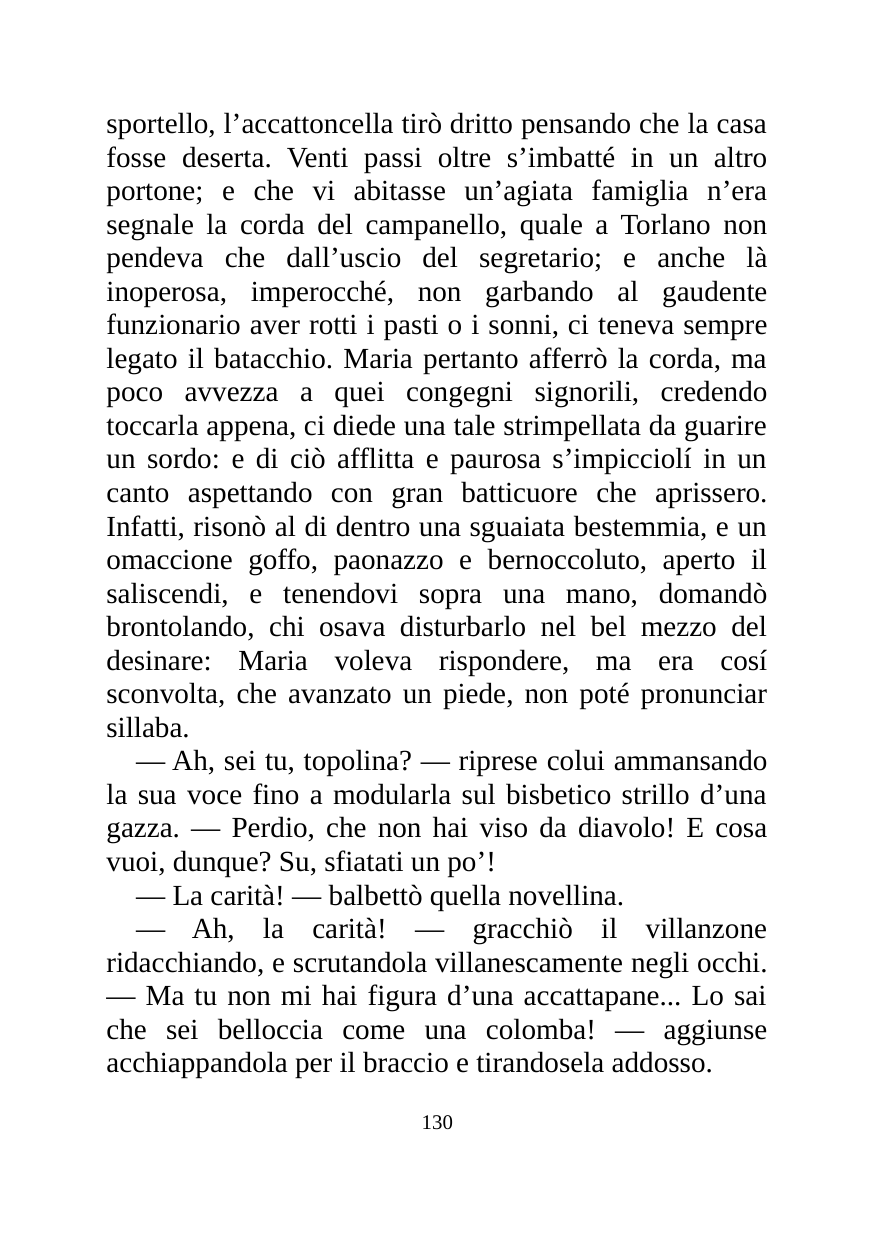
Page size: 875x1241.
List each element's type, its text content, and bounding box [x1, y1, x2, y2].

text — La carità! — balbettò quella novellina. [106, 878, 768, 911]
text — Ah, sei tu, topolina? — riprese colui ammansando la sua voce fino a modularla sul bisbetico strillo d’una gazza. — Perdio, che non hai viso da diavolo! E cosa vuoi, dunque? Su, sfiatati un po’! [106, 743, 768, 878]
text sportello, l’accattoncella tirò dritto pensando che la casa fosse deserta. Venti passi oltre s’imbatté in un altro portone; e che vi abitasse un’agiata famiglia n’era segnale la corda del campanello, quale a Torlano non pendeva che dall’uscio del segretario; e anche là inoperosa, imperocché, non garbando al gaudente funzionario aver rotti i pasti o i sonni, ci teneva sempre legato il batacchio. Maria pertanto afferrò la corda, ma poco avvezza a quei congegni signorili, credendo toccarla appena, ci diede una tale strimpellata da guarire un sordo: e di ciò afflitta e paurosa s’impicciolí in un canto aspettando con gran batticuore che aprissero. Infatti, risonò al di dentro una sguaiata bestemmia, e un omaccione goffo, paonazzo e bernoccoluto, aperto il saliscendi, e tenendovi sopra una mano, domandò brontolando, chi osava disturbarlo nel bel mezzo del desinare: Maria voleva rispondere, ma era cosí sconvolta, che avanzato un piede, non poté pronunciar sillaba. [106, 106, 768, 743]
text — Ah, la carità! — gracchiò il villanzone ridacchiando, e scrutandola villanescamente negli occhi. — Ma tu non mi hai figura d’una accattapane... Lo sai che sei belloccia come una colomba! — aggiunse acchiappandola per il braccio e tirandosela addosso. [106, 911, 768, 1079]
